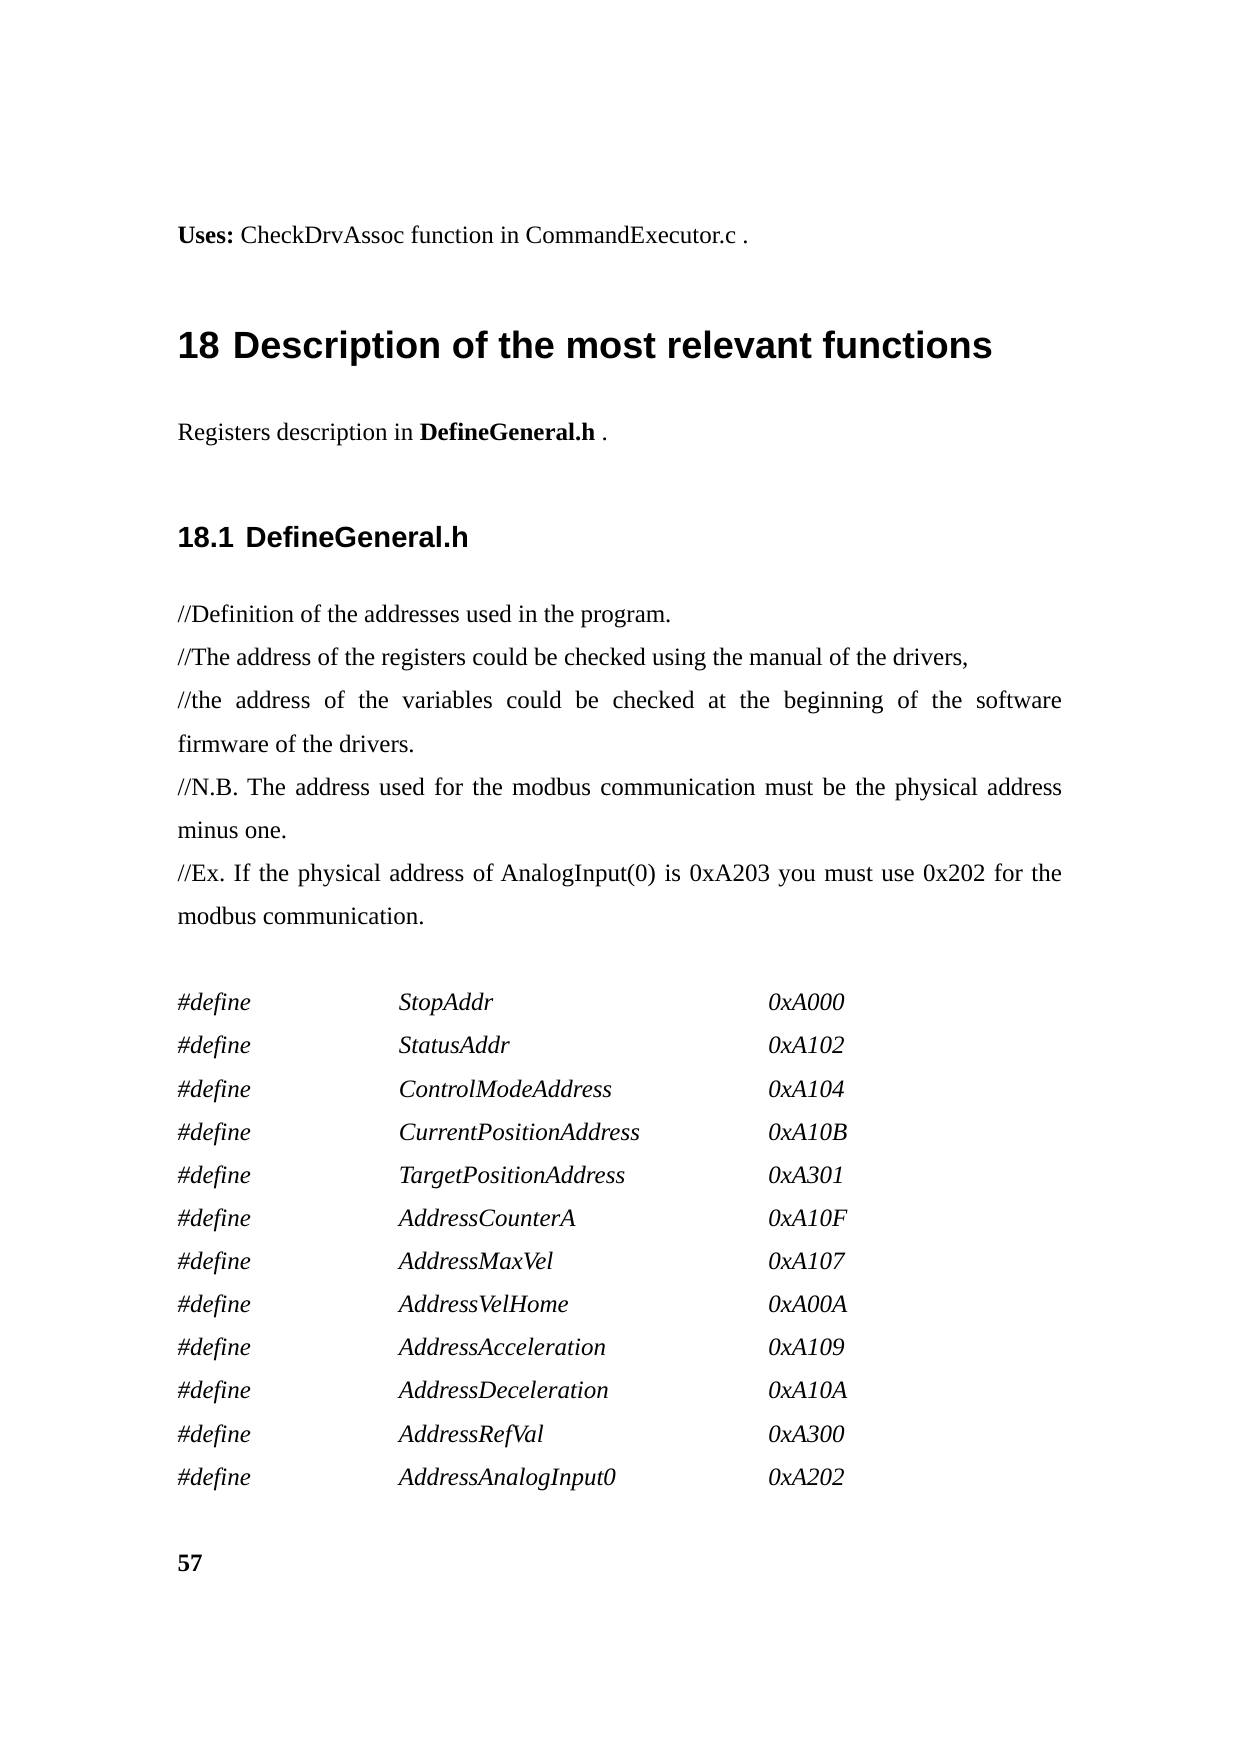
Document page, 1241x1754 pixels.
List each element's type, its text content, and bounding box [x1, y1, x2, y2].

text //the address of the variables could be checked at the beginning of the software firmware of the drivers. [177, 686, 1063, 757]
text #define AddressVelHome 0xA00A [177, 1289, 1063, 1318]
text #define CurrentPositionAddress 0xA10B [177, 1117, 1063, 1146]
text //Ex. If the physical address of AnalogInput(0) is 0xA203 you must use 0x202 for the modbus communication. [177, 858, 1063, 930]
text Registers description in DefineGeneral.h . [177, 417, 1063, 446]
text #define StopAddr 0xA000 [177, 987, 1063, 1016]
subtitle Description of the most relevant functions [177, 322, 1063, 366]
text #define AddressDeceleration 0xA10A [177, 1376, 1063, 1404]
text #define AddressMaxVel 0xA107 [177, 1246, 1063, 1275]
text //The address of the registers could be checked using the manual of the drivers, [177, 642, 1063, 671]
text #define AddressCounterA 0xA10F [177, 1203, 1063, 1232]
text #define StatusAddr 0xA102 [177, 1031, 1063, 1059]
text #define AddressAcceleration 0xA109 [177, 1332, 1063, 1361]
text #define AddressAnalogInput0 0xA202 [177, 1462, 1063, 1491]
text #define TargetPositionAddress 0xA301 [177, 1160, 1063, 1189]
text Uses: CheckDrvAssoc function in CommandExecutor.c . [177, 220, 1063, 249]
text #define AddressRefVal 0xA300 [177, 1419, 1063, 1447]
text //N.B. The address used for the modbus communication must be the physical address minus one. [177, 772, 1063, 844]
subtitle DefineGeneral.h [177, 519, 1063, 553]
text //Definition of the addresses used in the program. [177, 599, 1063, 628]
text #define ControlModeAddress 0xA104 [177, 1074, 1063, 1102]
